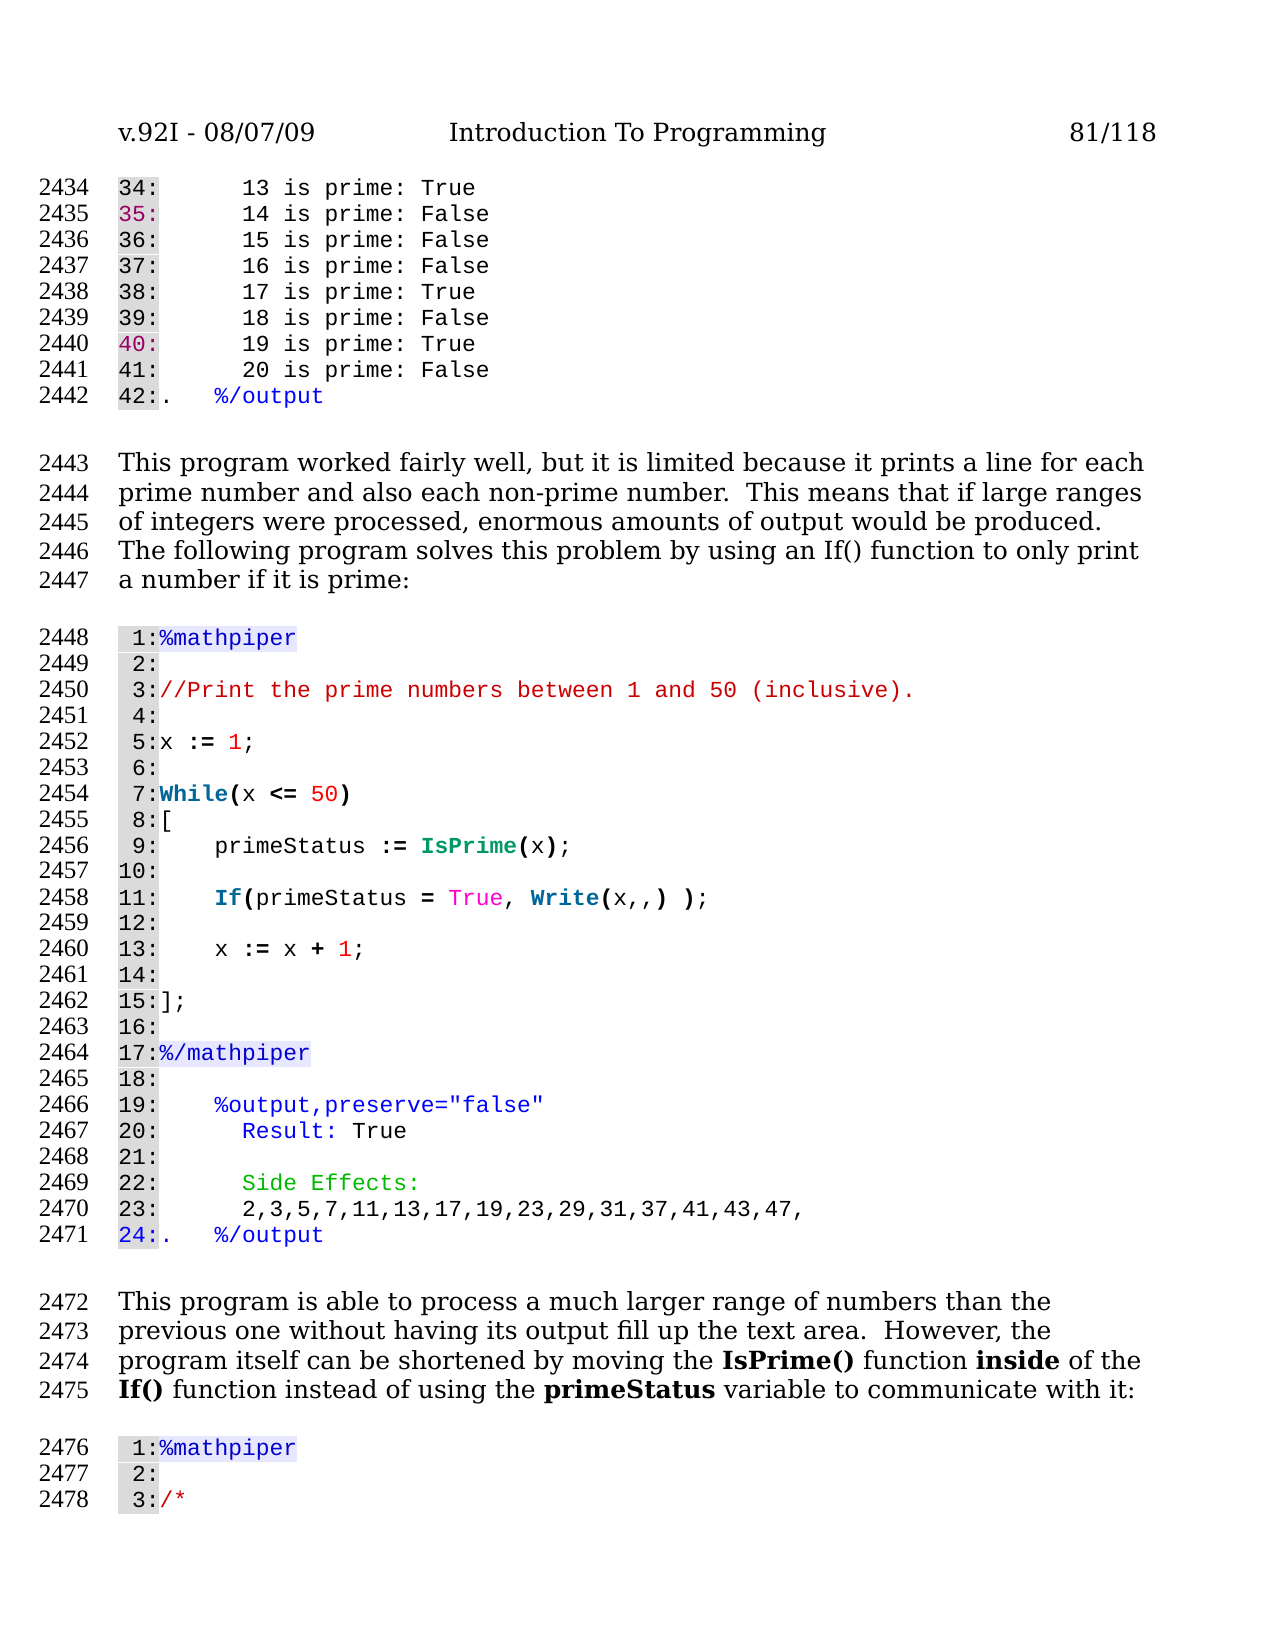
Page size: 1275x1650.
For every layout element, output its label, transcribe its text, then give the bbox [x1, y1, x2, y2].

text 14: [118, 964, 1157, 989]
text 41: 20 is prime: False [118, 358, 1157, 384]
text 1:%mathpiper [118, 1436, 1157, 1462]
text 1:%mathpiper [118, 626, 1157, 652]
text 35: 14 is prime: False [118, 203, 1157, 229]
text 21: [118, 1145, 1157, 1171]
text 15:]; [118, 989, 1157, 1016]
text 18: [118, 1067, 1157, 1093]
text 12: [118, 912, 1157, 938]
text 42:. %/output [118, 384, 1157, 410]
text 7:While(x <= 50) [118, 782, 1157, 808]
text 23: 2,3,5,7,11,13,17,19,23,29,31,37,41,43,47, [118, 1197, 1157, 1223]
text 24:. %/output [118, 1223, 1157, 1249]
text 2: [118, 1462, 1157, 1488]
text This program is able to process a much larger range of numbers than the previous one without having its output fill up the text area. However, the program itself can be shortened by moving the IsPrime() function inside of the If() function instead of using the primeStatus variable to communicate with it: [118, 1287, 1157, 1404]
text 10: [118, 860, 1157, 886]
text 4: [118, 704, 1157, 730]
text This program worked fairly well, but it is limited because it prints a line for each prime number and also each non-prime number. This means that if large ranges of integers were processed, enormous amounts of output would be produced. The following program solves this problem by using an If() function to only print a number if it is prime: [118, 449, 1157, 594]
text 38: 17 is prime: True [118, 281, 1157, 306]
text 2: [118, 652, 1157, 678]
text 34: 13 is prime: True [118, 177, 1157, 203]
text 17:%/mathpiper [118, 1041, 1157, 1067]
text 20: Result: True [118, 1119, 1157, 1145]
text 37: 16 is prime: False [118, 254, 1157, 281]
text 22: Side Effects: [118, 1171, 1157, 1197]
text 3:/* [118, 1488, 1157, 1514]
text 19: %output,preserve="false" [118, 1093, 1157, 1119]
text 36: 15 is prime: False [118, 229, 1157, 254]
text 11: If(primeStatus = True, Write(x,,) ); [118, 886, 1157, 912]
text 6: [118, 756, 1157, 782]
text 40: 19 is prime: True [118, 332, 1157, 358]
text 16: [118, 1016, 1157, 1041]
text 5:x := 1; [118, 730, 1157, 756]
text 3://Print the prime numbers between 1 and 50 (inclusive). [118, 678, 1157, 704]
text 9: primeStatus := IsPrime(x); [118, 834, 1157, 860]
text 39: 18 is prime: False [118, 306, 1157, 332]
text 13: x := x + 1; [118, 938, 1157, 964]
text 8:[ [118, 808, 1157, 834]
